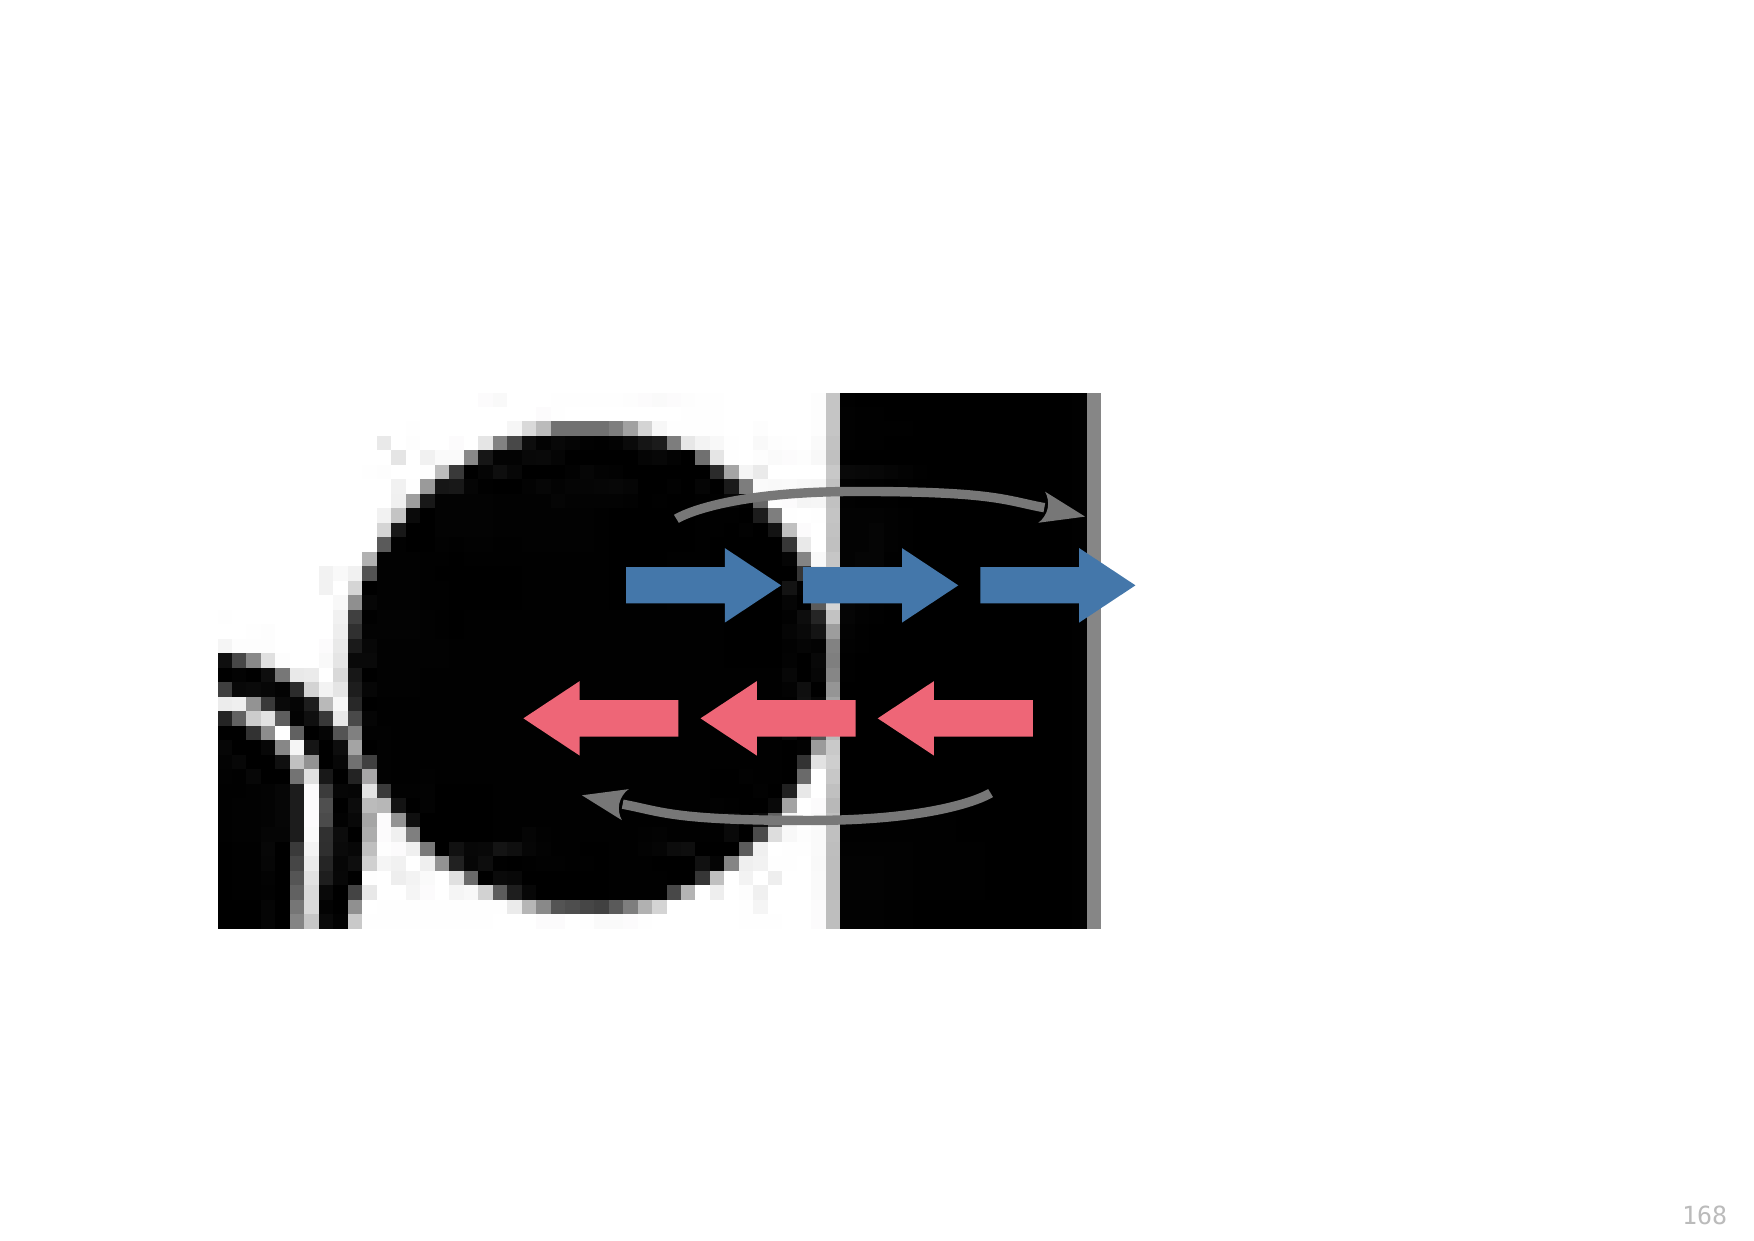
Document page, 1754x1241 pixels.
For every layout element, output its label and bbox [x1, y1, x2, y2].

text_box [803, 548, 959, 623]
text_box [700, 681, 856, 756]
text_box [980, 548, 1136, 623]
text_box [626, 548, 782, 623]
picture [218, 393, 1116, 929]
text_box [523, 681, 679, 756]
text_box [877, 681, 1033, 756]
